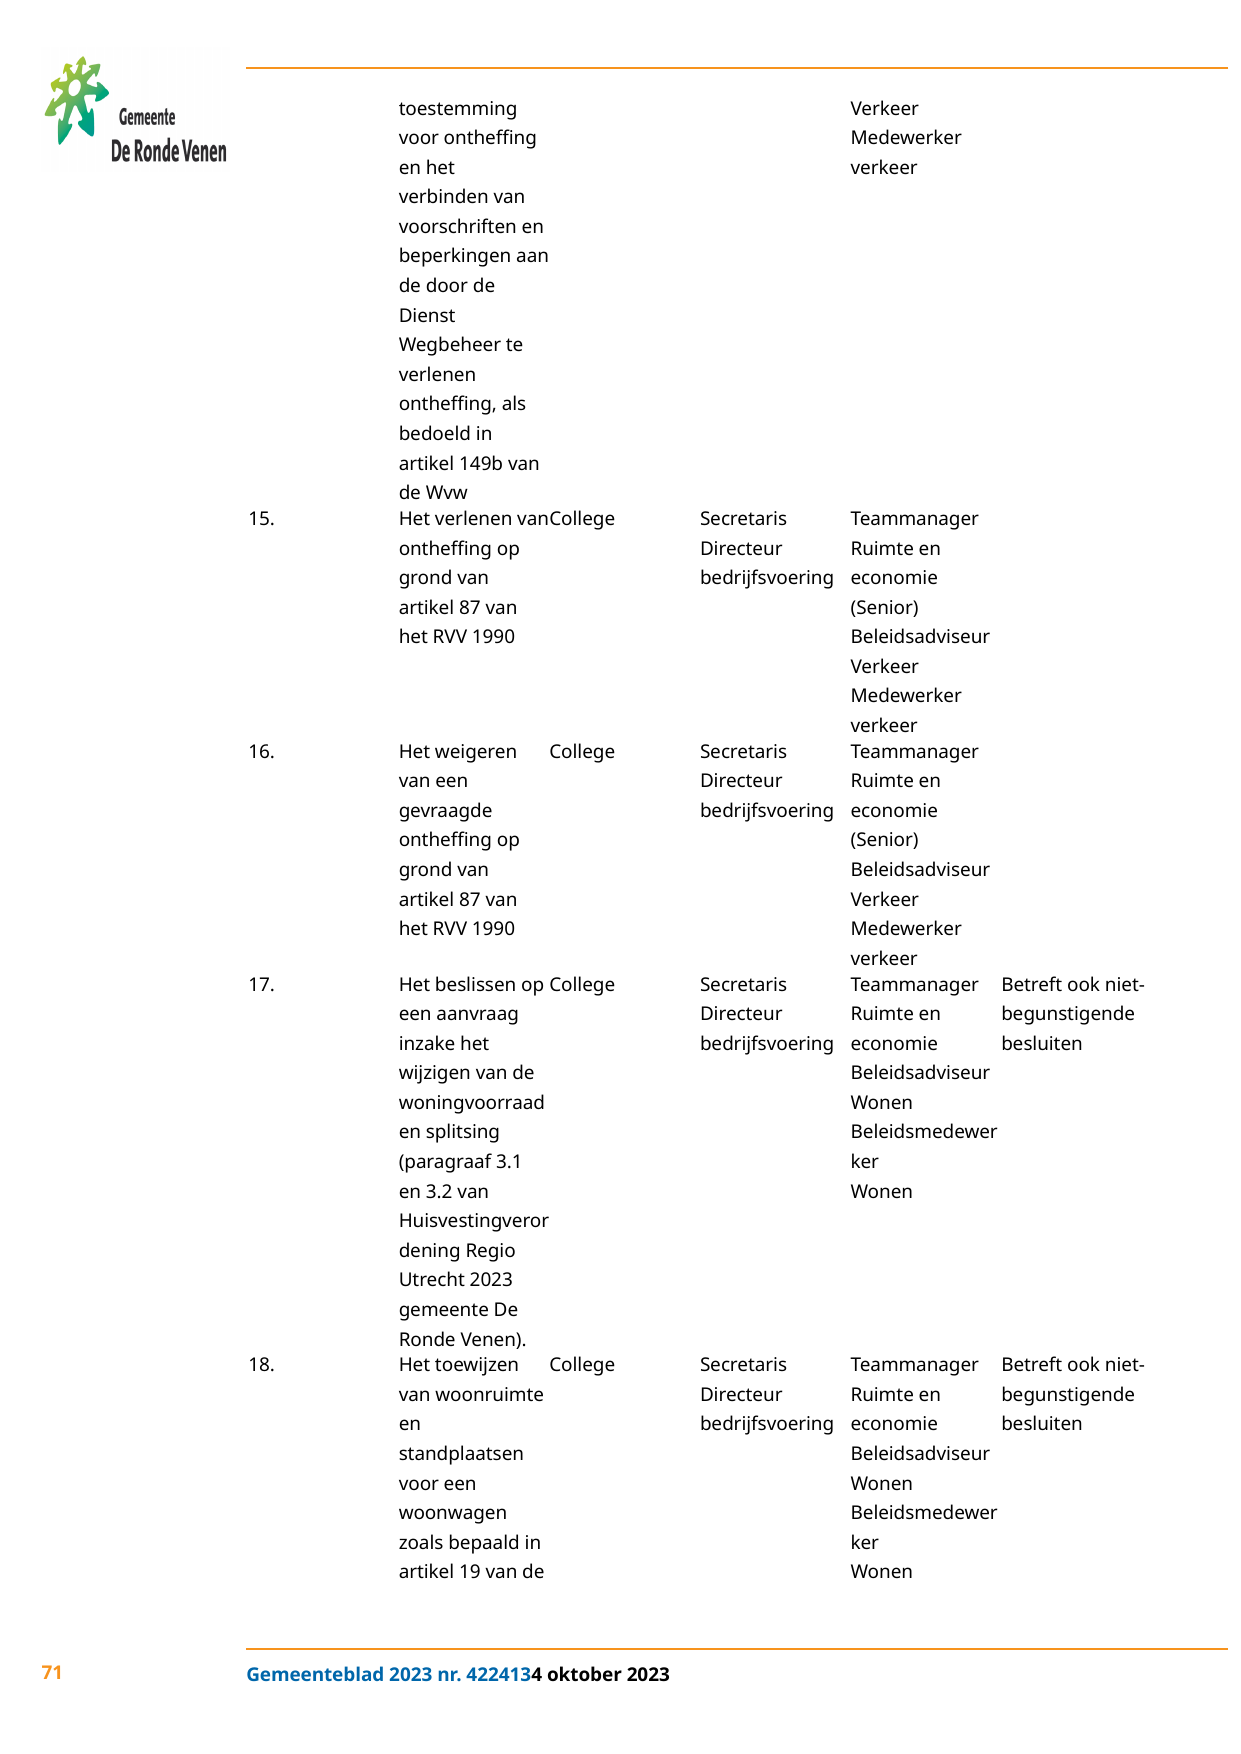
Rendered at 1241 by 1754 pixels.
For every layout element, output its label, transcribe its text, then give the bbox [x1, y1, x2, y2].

table_cell College [549, 505, 700, 738]
picture [41, 47, 231, 172]
table_cell Teammanager Ruimte en economie (Senior) Beleidsadviseur Verkeer Medewerker verkeer [850, 505, 1001, 738]
table_cell Betreft ook niet-begunstigende besluiten [1001, 971, 1152, 1351]
table_cell Secretaris Directeur bedrijfsvoering [700, 738, 850, 971]
table_cell Teammanager Ruimte en economie Beleidsadviseur Wonen Beleidsmedewerker Wonen [850, 1351, 1001, 1584]
table_cell [549, 95, 700, 505]
table_cell College [549, 1351, 700, 1584]
table_cell Het toewijzen van woonruimte en standplaatsen voor een woonwagen zoals bepaald in artikel 19 van de [399, 1351, 549, 1584]
table_cell College [549, 738, 700, 971]
table_cell Teammanager Ruimte en economie Beleidsadviseur Wonen Beleidsmedewerker Wonen [850, 971, 1001, 1351]
table_cell [700, 95, 850, 505]
table_cell Het weigeren van een gevraagde ontheffing op grond van artikel 87 van het RVV 1990 [399, 738, 549, 971]
table_cell [248, 95, 398, 505]
table_cell Teammanager Ruimte en economie (Senior) Beleidsadviseur Verkeer Medewerker verkeer [850, 738, 1001, 971]
table_cell [1001, 505, 1152, 738]
table_cell Verkeer Medewerker verkeer [850, 95, 1001, 505]
table_cell College [549, 971, 700, 1351]
table_cell Secretaris Directeur bedrijfsvoering [700, 971, 850, 1351]
table_cell toestemming voor ontheffing en het verbinden van voorschriften en beperkingen aan de door de Dienst Wegbeheer te verlenen ontheffing, als bedoeld in artikel 149b van de Wvw [399, 95, 549, 505]
table_cell 17. [248, 971, 398, 1351]
table_cell Betreft ook niet-begunstigende besluiten [1001, 1351, 1152, 1584]
table_cell Het beslissen op een aanvraag inzake het wijzigen van de woningvoorraad en splitsing (paragraaf 3.1 en 3.2 van Huisvestingverordening Regio Utrecht 2023 gemeente De Ronde Venen). [399, 971, 549, 1351]
table_cell Secretaris Directeur bedrijfsvoering [700, 505, 850, 738]
table_cell [1001, 95, 1152, 505]
table_cell 15. [248, 505, 398, 738]
table_cell 16. [248, 738, 398, 971]
table_cell [1001, 738, 1152, 971]
table_cell Het verlenen van ontheffing op grond van artikel 87 van het RVV 1990 [399, 505, 549, 738]
table_cell Secretaris Directeur bedrijfsvoering [700, 1351, 850, 1584]
table_cell 18. [248, 1351, 398, 1584]
